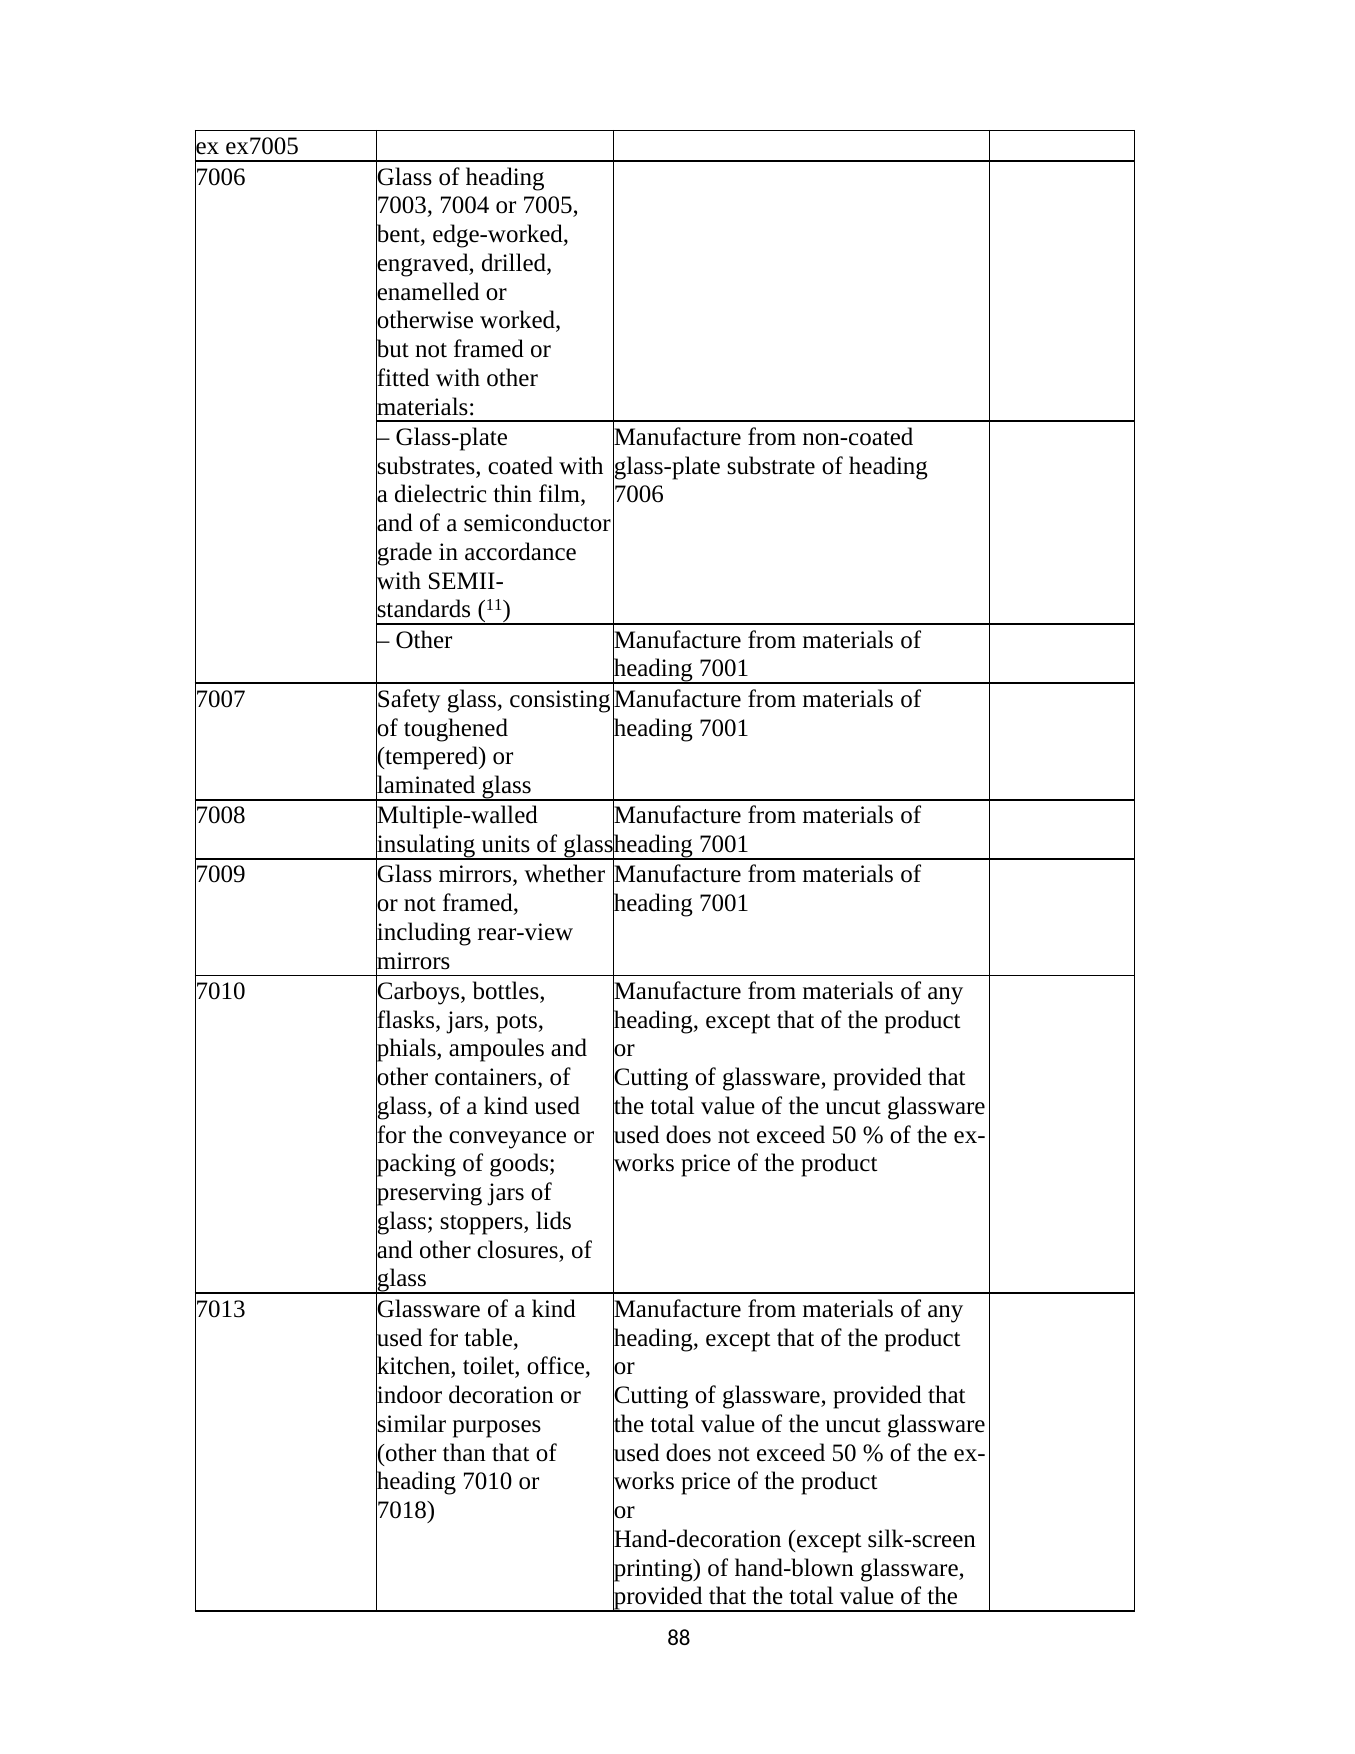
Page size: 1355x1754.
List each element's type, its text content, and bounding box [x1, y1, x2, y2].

table_cell [990, 162, 1134, 420]
table_cell Manufacture from materials of heading 7001 [614, 625, 989, 682]
table_cell [990, 684, 1134, 799]
table_cell 7010 [196, 976, 376, 1292]
table_cell Multiple-walled insulating units of glass [377, 801, 613, 858]
table_cell 7008 [196, 801, 376, 858]
table_cell Glass of heading 7003, 7004 or 7005, bent, edge-worked, engraved, drilled, enamelled or otherwise worked, but not framed or fitted with other materials: [377, 162, 613, 420]
table_cell Safety glass, consisting of toughened (tempered) or laminated glass [377, 684, 613, 799]
table_cell Manufacture from materials of heading 7001 [614, 801, 989, 858]
table_cell [990, 976, 1134, 1292]
table_cell [990, 625, 1134, 682]
table_cell Glass mirrors, whether or not framed, including rear-view mirrors [377, 860, 613, 974]
table_cell 7009 [196, 860, 376, 974]
table_cell 7013 [196, 1294, 376, 1610]
table_cell 7007 [196, 684, 376, 799]
table_cell [990, 1294, 1134, 1610]
table_cell [614, 162, 989, 420]
table_cell [990, 422, 1134, 623]
table_cell Carboys, bottles, flasks, jars, pots, phials, ampoules and other containers, of glass, of a kind used for the conveyance or packing of goods; preserving jars of glass; stoppers, lids and other closures, of glass [377, 976, 613, 1292]
table_cell Manufacture from materials of any heading, except that of the product or Cutting of glassware, provided that the total value of the uncut glassware used does not exceed 50 % of the ex-works price of the product [614, 976, 989, 1292]
table_cell – Glass-plate substrates, coated with a dielectric thin film, and of a semiconductor grade in accordance with SEMII-standards (11) [377, 422, 613, 623]
table_cell [990, 801, 1134, 858]
table_cell Manufacture from materials of any heading, except that of the product or Cutting of glassware, provided that the total value of the uncut glassware used does not exceed 50 % of the ex-works price of the product or Hand-decoration (except silk-screen printing) of hand-blown glassware, provided that the total value of the [614, 1294, 989, 1610]
table_cell ex ex7005 [196, 131, 376, 160]
table_cell 7006 [196, 162, 376, 682]
table_cell [377, 131, 613, 160]
table_cell Glassware of a kind used for table, kitchen, toilet, office, indoor decoration or similar purposes (other than that of heading 7010 or 7018) [377, 1294, 613, 1610]
table_cell Manufacture from materials of heading 7001 [614, 684, 989, 799]
table_cell Manufacture from materials of heading 7001 [614, 860, 989, 974]
table_cell – Other [377, 625, 613, 682]
table_cell [990, 860, 1134, 974]
table_cell [614, 131, 989, 160]
table_cell Manufacture from non-coated glass-plate substrate of heading 7006 [614, 422, 989, 623]
table_cell [990, 131, 1134, 160]
